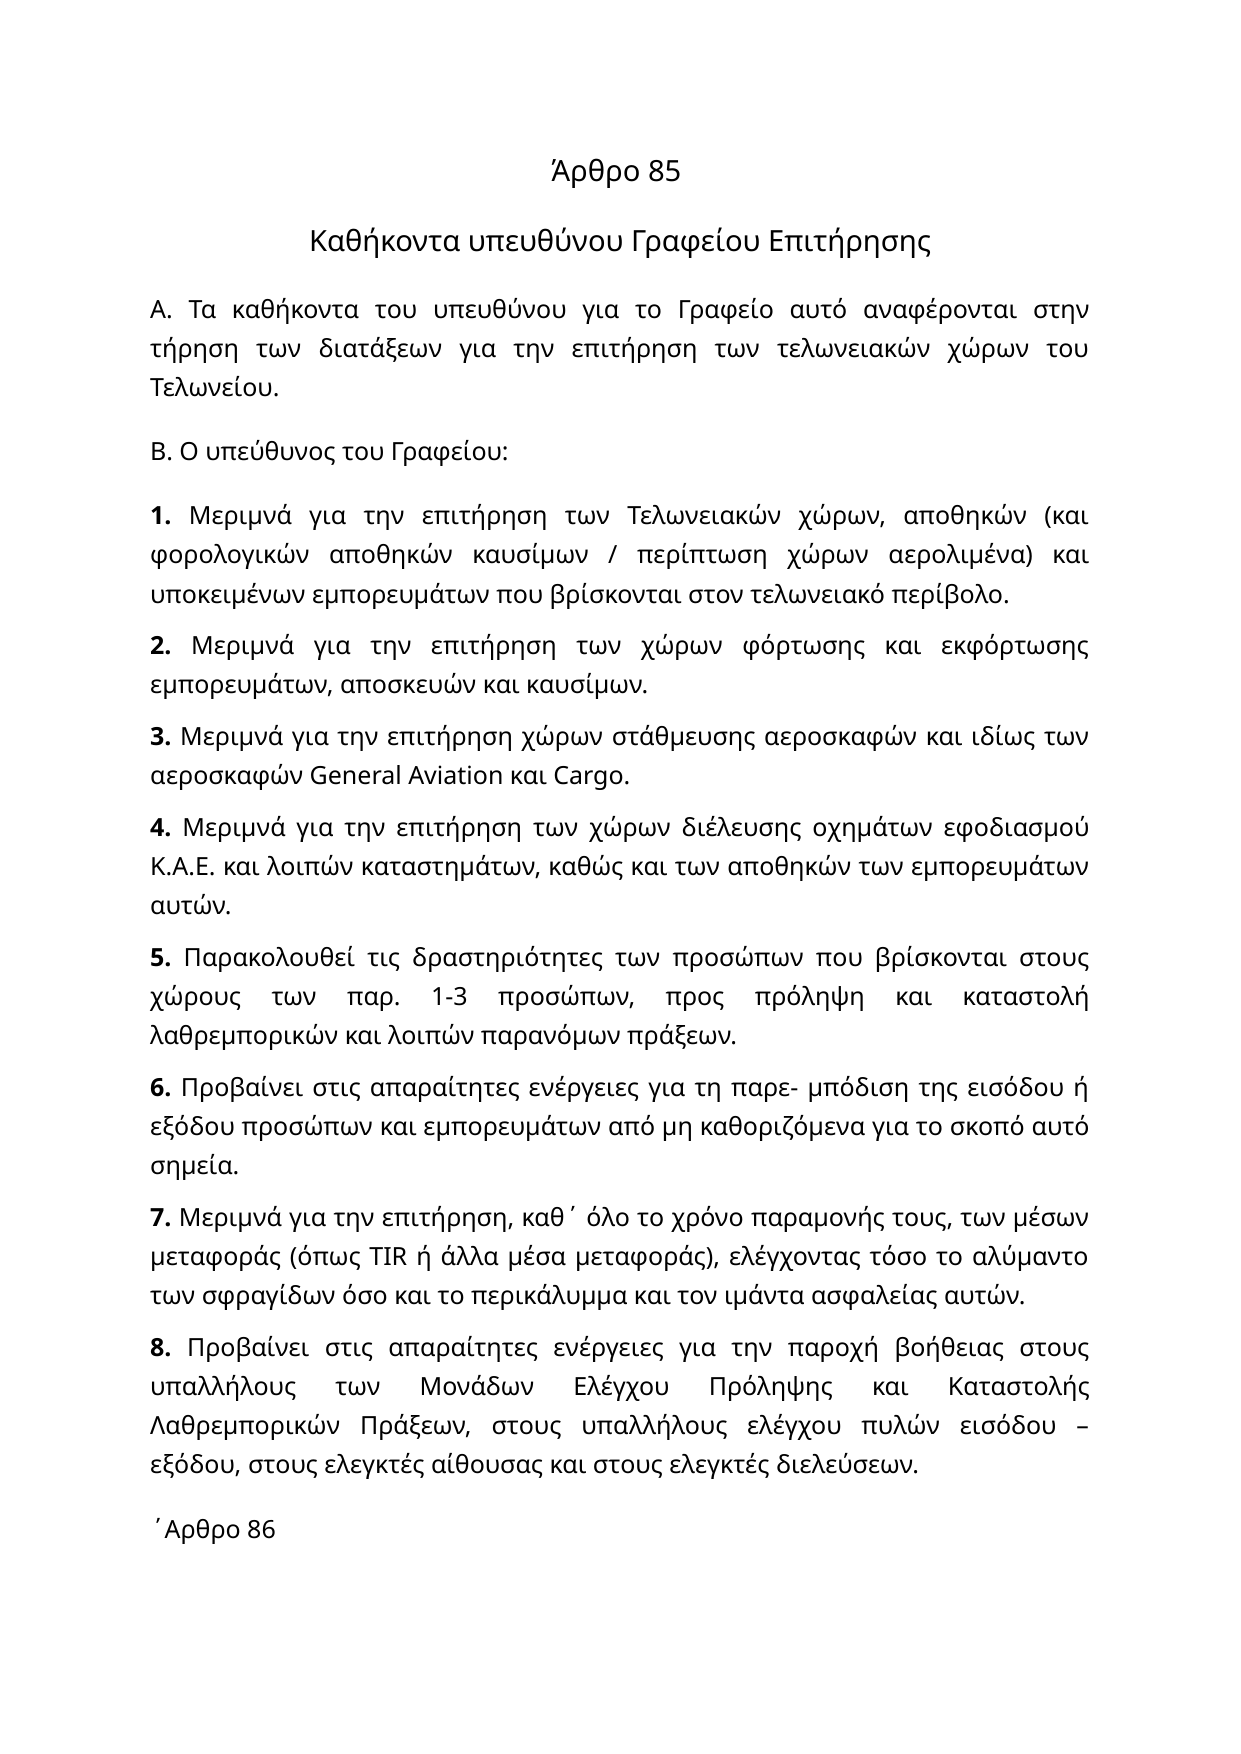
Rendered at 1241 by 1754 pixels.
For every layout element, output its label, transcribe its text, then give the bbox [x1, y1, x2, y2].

text ΄Αρθρο 86 [150, 1511, 1090, 1545]
subtitle Άρθρο 85 [150, 150, 1090, 190]
text Β. Ο υπεύθυνος του Γραφείου: [150, 434, 1090, 468]
text 7. Μεριμνά για την επιτήρηση, καθ΄ όλο το χρόνο παραμονής τους, των μέσων μεταφοράς (όπως ΤΙR ή άλλα μέσα μεταφοράς), ελέγχοντας τόσο το αλύμαντο των σφραγίδων όσο και το περικάλυμμα και τον ιμάντα ασφαλείας αυτών. [150, 1199, 1090, 1312]
text 3. Μεριμνά για την επιτήρηση χώρων στάθμευσης αεροσκαφών και ιδίως των αεροσκαφών General Aviation και Cargo. [150, 719, 1090, 792]
text 1. Μεριμνά για την επιτήρηση των Τελωνειακών χώρων, αποθηκών (και φορολογικών αποθηκών καυσίμων / περίπτωση χώρων αερολιμένα) και υποκειμένων εμπορευμάτων που βρίσκονται στον τελωνειακό περίβολο. [150, 498, 1090, 610]
text Α. Τα καθήκοντα του υπευθύνου για το Γραφείο αυτό αναφέρονται στην τήρηση των διατάξεων για την επιτήρηση των τελωνειακών χώρων του Τελωνείου. [150, 291, 1090, 404]
subtitle Καθήκοντα υπευθύνου Γραφείου Επιτήρησης [150, 221, 1090, 260]
text 8. Προβαίνει στις απαραίτητες ενέργειες για την παροχή βοήθειας στους υπαλλήλους των Μονάδων Ελέγχου Πρόληψης και Καταστολής Λαθρεμπορικών Πράξεων, στους υπαλλήλους ελέγχου πυλών εισόδου – εξόδου, στους ελεγκτές αίθουσας και στους ελεγκτές διελεύσεων. [150, 1329, 1090, 1481]
text 4. Μεριμνά για την επιτήρηση των χώρων διέλευσης οχημάτων εφοδιασμού Κ.Α.Ε. και λοιπών καταστημάτων, καθώς και των αποθηκών των εμπορευμάτων αυτών. [150, 809, 1090, 922]
text 5. Παρακολουθεί τις δραστηριότητες των προσώπων που βρίσκονται στους χώρους των παρ. 1-3 προσώπων, προς πρόληψη και καταστολή λαθρεμπορικών και λοιπών παρανόμων πράξεων. [150, 939, 1090, 1052]
text 6. Προβαίνει στις απαραίτητες ενέργειες για τη παρε- μπόδιση της εισόδου ή εξόδου προσώπων και εμπορευμάτων από μη καθοριζόμενα για το σκοπό αυτό σημεία. [150, 1069, 1090, 1182]
text 2. Μεριμνά για την επιτήρηση των χώρων φόρτωσης και εκφόρτωσης εμπορευμάτων, αποσκευών και καυσίμων. [150, 628, 1090, 701]
